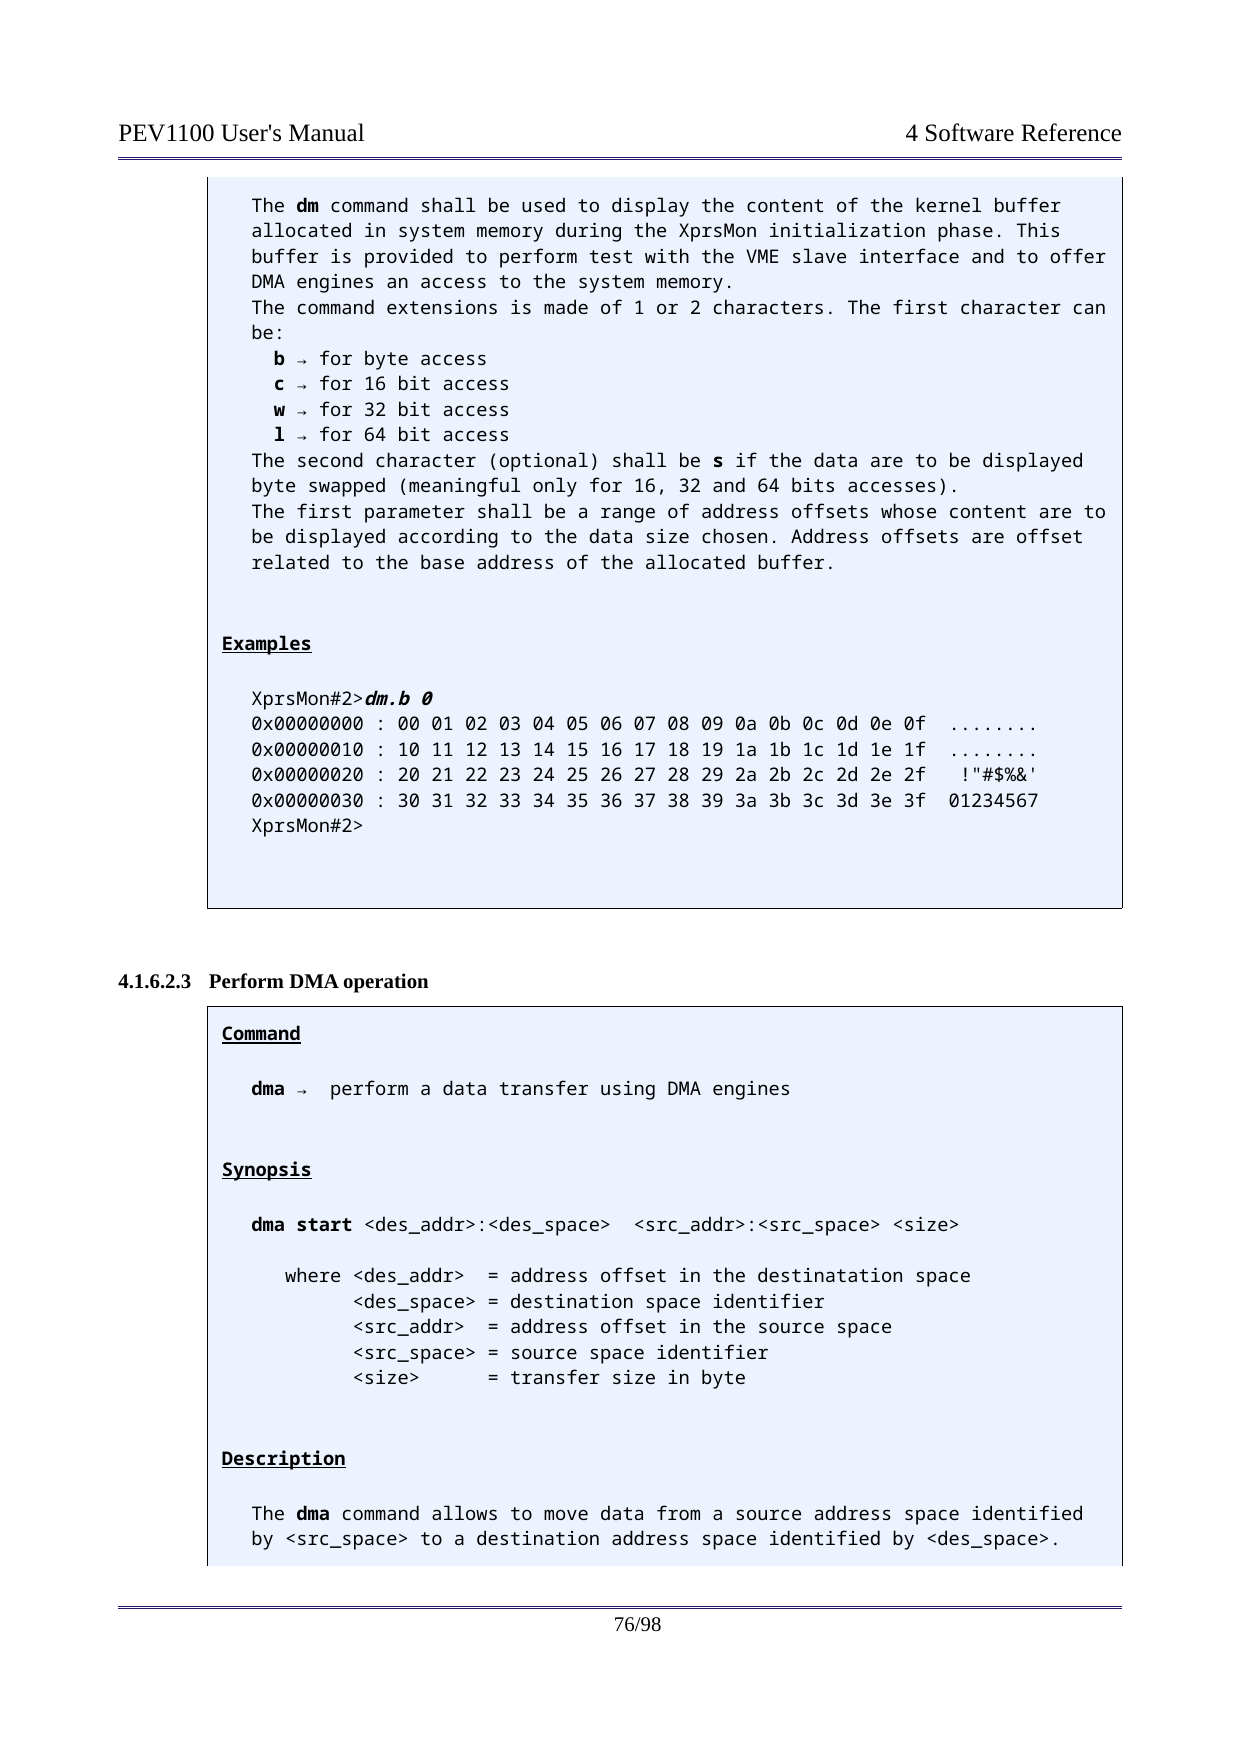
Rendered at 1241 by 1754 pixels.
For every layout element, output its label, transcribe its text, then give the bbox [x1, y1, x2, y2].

text b → for byte access [208, 345, 1122, 371]
text <src_space> = source space identifier [208, 1339, 1122, 1364]
text dma → perform a data transfer using DMA engines [208, 1061, 1122, 1101]
text w → for 32 bit access [208, 396, 1122, 422]
text dma start <des_addr>:<des_space> <src_addr>:<src_space> <size> [208, 1197, 1122, 1237]
text The second character (optional) shall be s if the data are to be displayed byte swapped (meaningful only for 16, 32 and 64 bits accesses). [208, 447, 1122, 498]
text The command extensions is made of 1 or 2 characters. The first character can be: [208, 294, 1122, 345]
text where <des_addr> = address offset in the destinatation space [208, 1262, 1122, 1288]
text <src_addr> = address offset in the source space [208, 1313, 1122, 1339]
subtitle Description [208, 1430, 1122, 1485]
subtitle Examples [208, 615, 1122, 670]
text 0x00000000 : 00 01 02 03 04 05 06 07 08 09 0a 0b 0c 0d 0e 0f ........ [208, 711, 1122, 736]
subtitle Synopsis [208, 1141, 1122, 1197]
text 0x00000020 : 20 21 22 23 24 25 26 27 28 29 2a 2b 2c 2d 2e 2f !"#$%&' [208, 762, 1122, 787]
text c → for 16 bit access [208, 371, 1122, 396]
text <size> = transfer size in byte [208, 1364, 1122, 1390]
text XprsMon#2> [208, 813, 1122, 853]
subtitle Perform DMA operation [118, 969, 1122, 993]
text The first parameter shall be a range of address offsets whose content are to be displayed according to the data size chosen. Address offsets are offset related to the base address of the allocated buffer. [208, 498, 1122, 575]
text XprsMon#2>dm.b 0 [208, 670, 1122, 711]
text The dma command allows to move data from a source address space identified by <src_space> to a destination address space identified by <des_space>. [208, 1485, 1122, 1566]
text 0x00000010 : 10 11 12 13 14 15 16 17 18 19 1a 1b 1c 1d 1e 1f ........ [208, 736, 1122, 762]
text Command [208, 1007, 1122, 1061]
text The dm command shall be used to display the content of the kernel buffer allocated in system memory during the XprsMon initialization phase. This buffer is provided to perform test with the VME slave interface and to offer DMA engines an access to the system memory. [208, 177, 1122, 294]
text <des_space> = destination space identifier [208, 1288, 1122, 1313]
text 0x00000030 : 30 31 32 33 34 35 36 37 38 39 3a 3b 3c 3d 3e 3f 01234567 [208, 787, 1122, 813]
text l → for 64 bit access [208, 422, 1122, 447]
